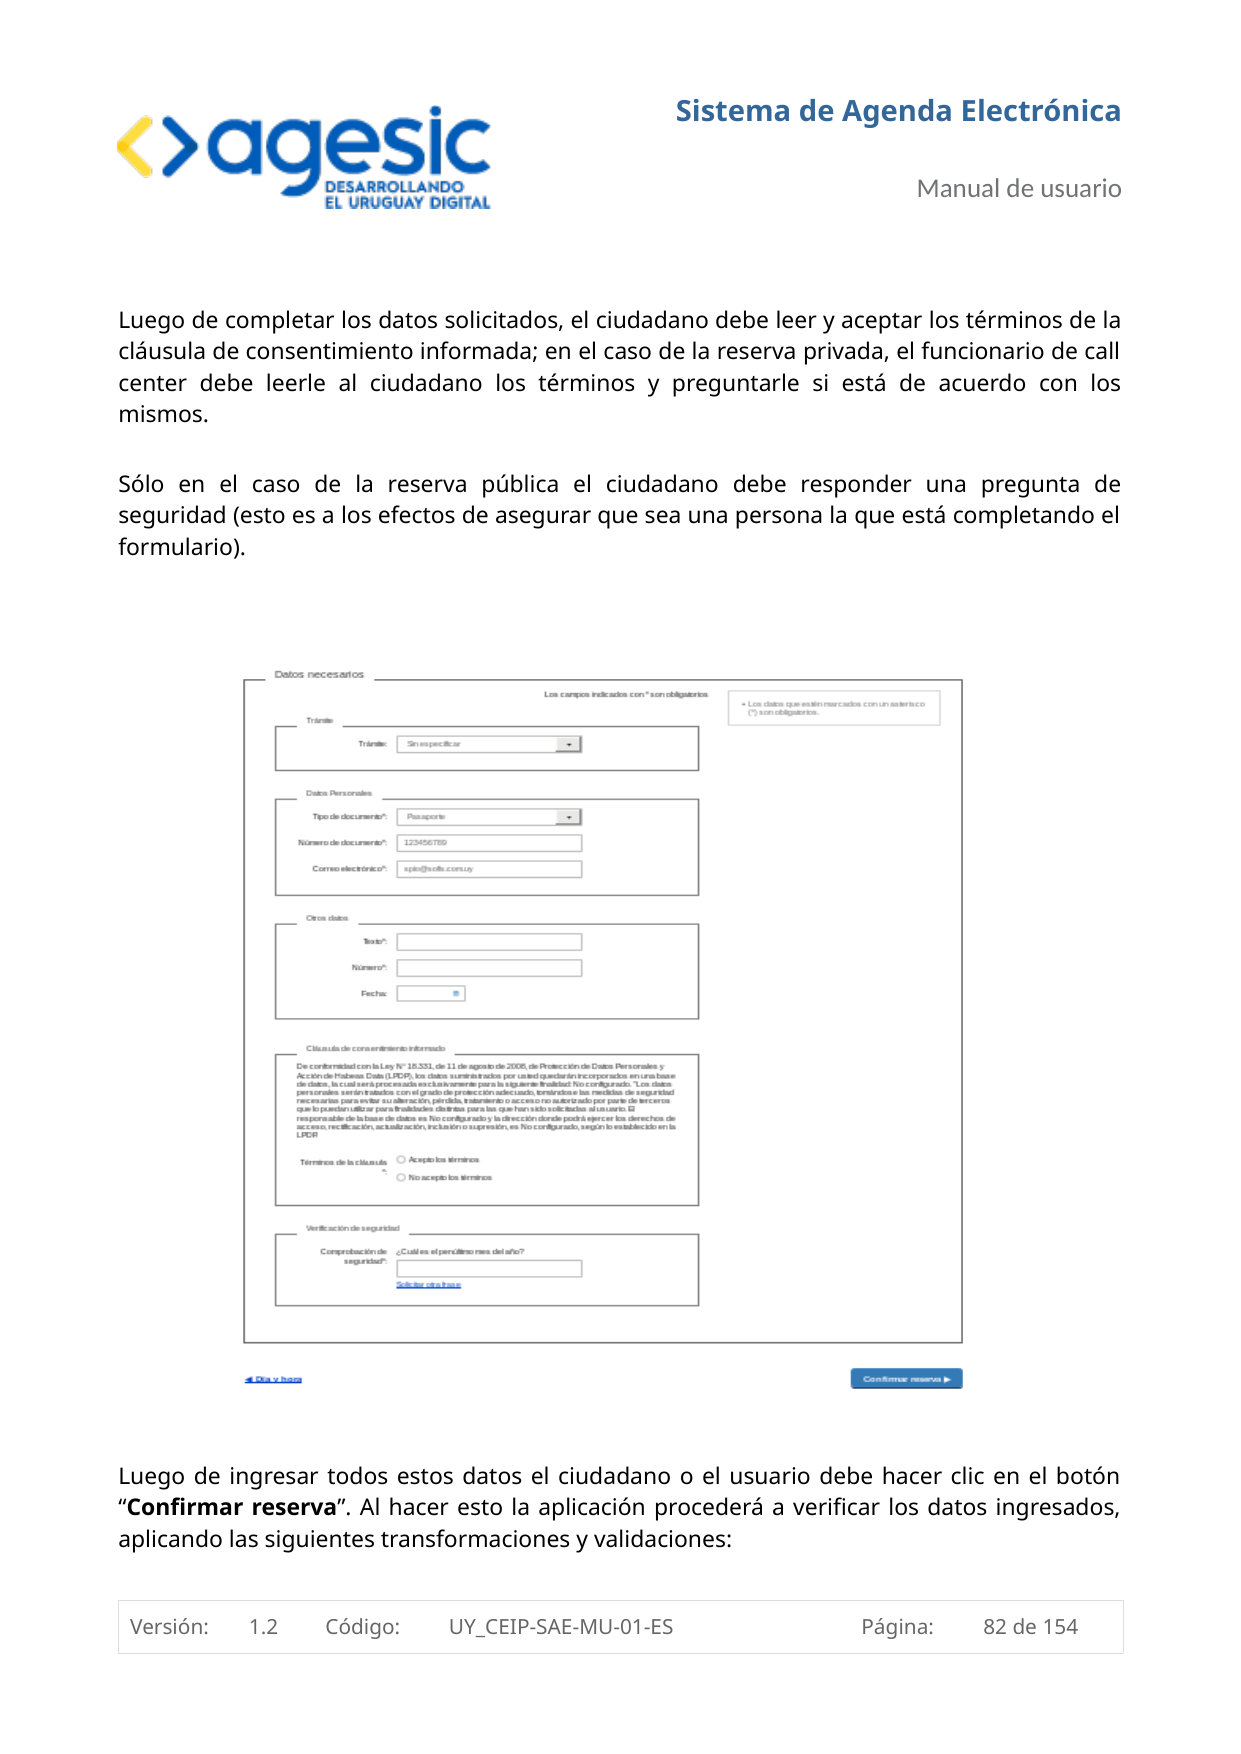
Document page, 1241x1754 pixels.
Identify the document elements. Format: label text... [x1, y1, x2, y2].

picture [116, 105, 492, 209]
text Sólo en el caso de la reserva pública el ciudadano debe responder una pregunta de seguridad (esto es a los efectos de asegurar que sea una persona la que está completando el formulario). [118, 468, 1122, 562]
picture [240, 664, 964, 1390]
text Luego de ingresar todos estos datos el ciudadano o el usuario debe hacer clic en el botón “Confirmar reserva”. Al hacer esto la aplicación procederá a verificar los datos ingresados, aplicando las siguientes transformaciones y validaciones: [118, 1460, 1122, 1554]
text Luego de completar los datos solicitados, el ciudadano debe leer y aceptar los términos de la cláusula de consentimiento informada; en el caso de la reserva privada, el funcionario de call center debe leerle al ciudadano los términos y preguntarle si está de acuerdo con los mismos. [118, 304, 1122, 429]
